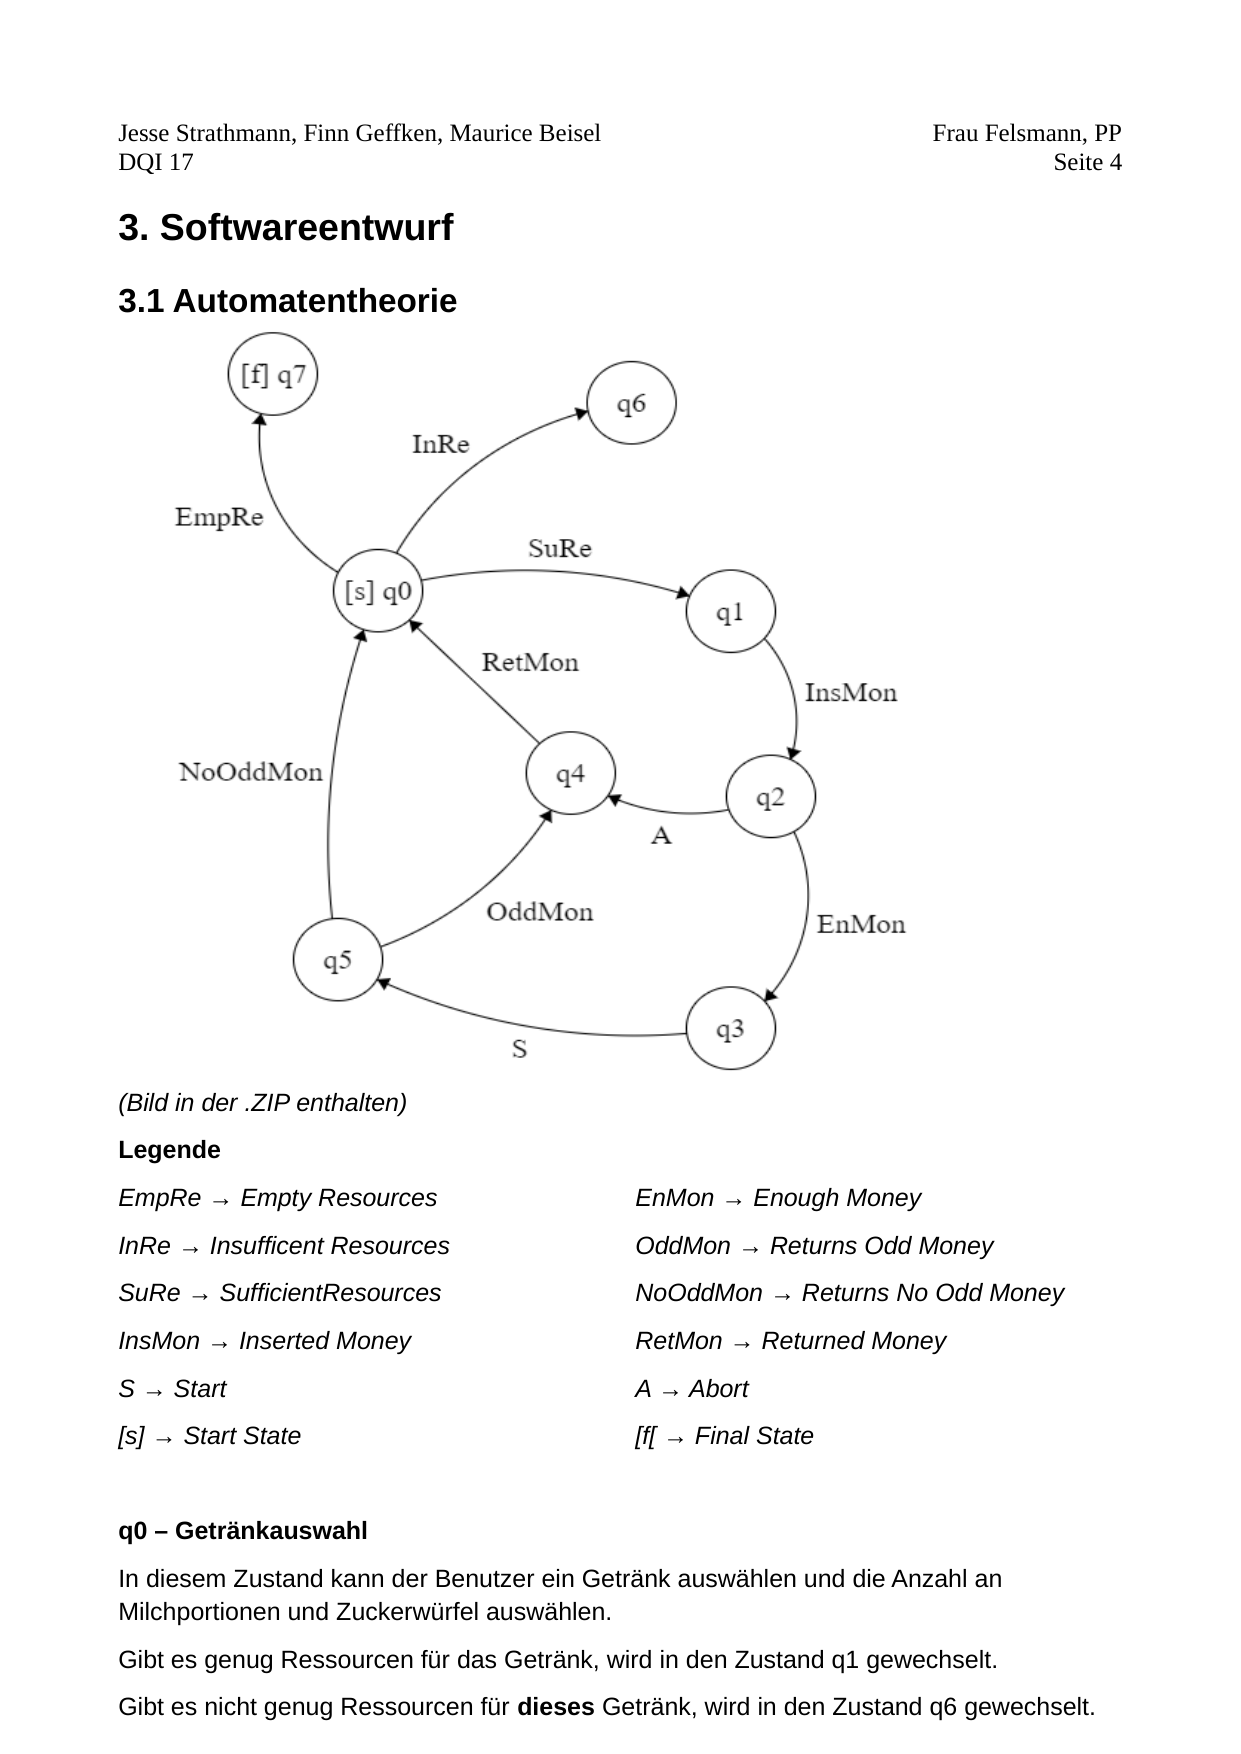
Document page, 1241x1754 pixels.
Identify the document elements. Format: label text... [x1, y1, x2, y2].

text Gibt es genug Ressourcen für das Getränk, wird in den Zustand q1 gewechselt. [118, 1644, 1122, 1673]
text In diesem Zustand kann der Benutzer ein Getränk auswählen und die Anzahl an Milchportionen und Zuckerwürfel auswählen. [118, 1564, 1122, 1626]
text Legende [118, 1136, 1122, 1164]
text (Bild in der .ZIP enthalten) [118, 320, 1122, 1117]
text InRe → Insufficent Resources OddMon → Returns Odd Money [118, 1231, 1122, 1259]
text Gibt es nicht genug Ressourcen für dieses Getränk, wird in den Zustand q6 gewechselt. [118, 1692, 1122, 1721]
text S → Start A → Abort [118, 1373, 1122, 1402]
text SuRe → SufficientResources NoOddMon → Returns No Odd Money [118, 1278, 1122, 1307]
subtitle 3.1 Automatentheorie [118, 282, 1122, 320]
text q0 – Getränkauswahl [118, 1516, 1122, 1545]
text InsMon → Inserted Money RetMon → Returned Money [118, 1326, 1122, 1355]
text [s] → Start State [f[ → Final State [118, 1421, 1122, 1450]
subtitle 3. Softwareentwurf [118, 205, 1122, 248]
text EmpRe → Empty Resources EnMon → Enough Money [118, 1183, 1122, 1212]
